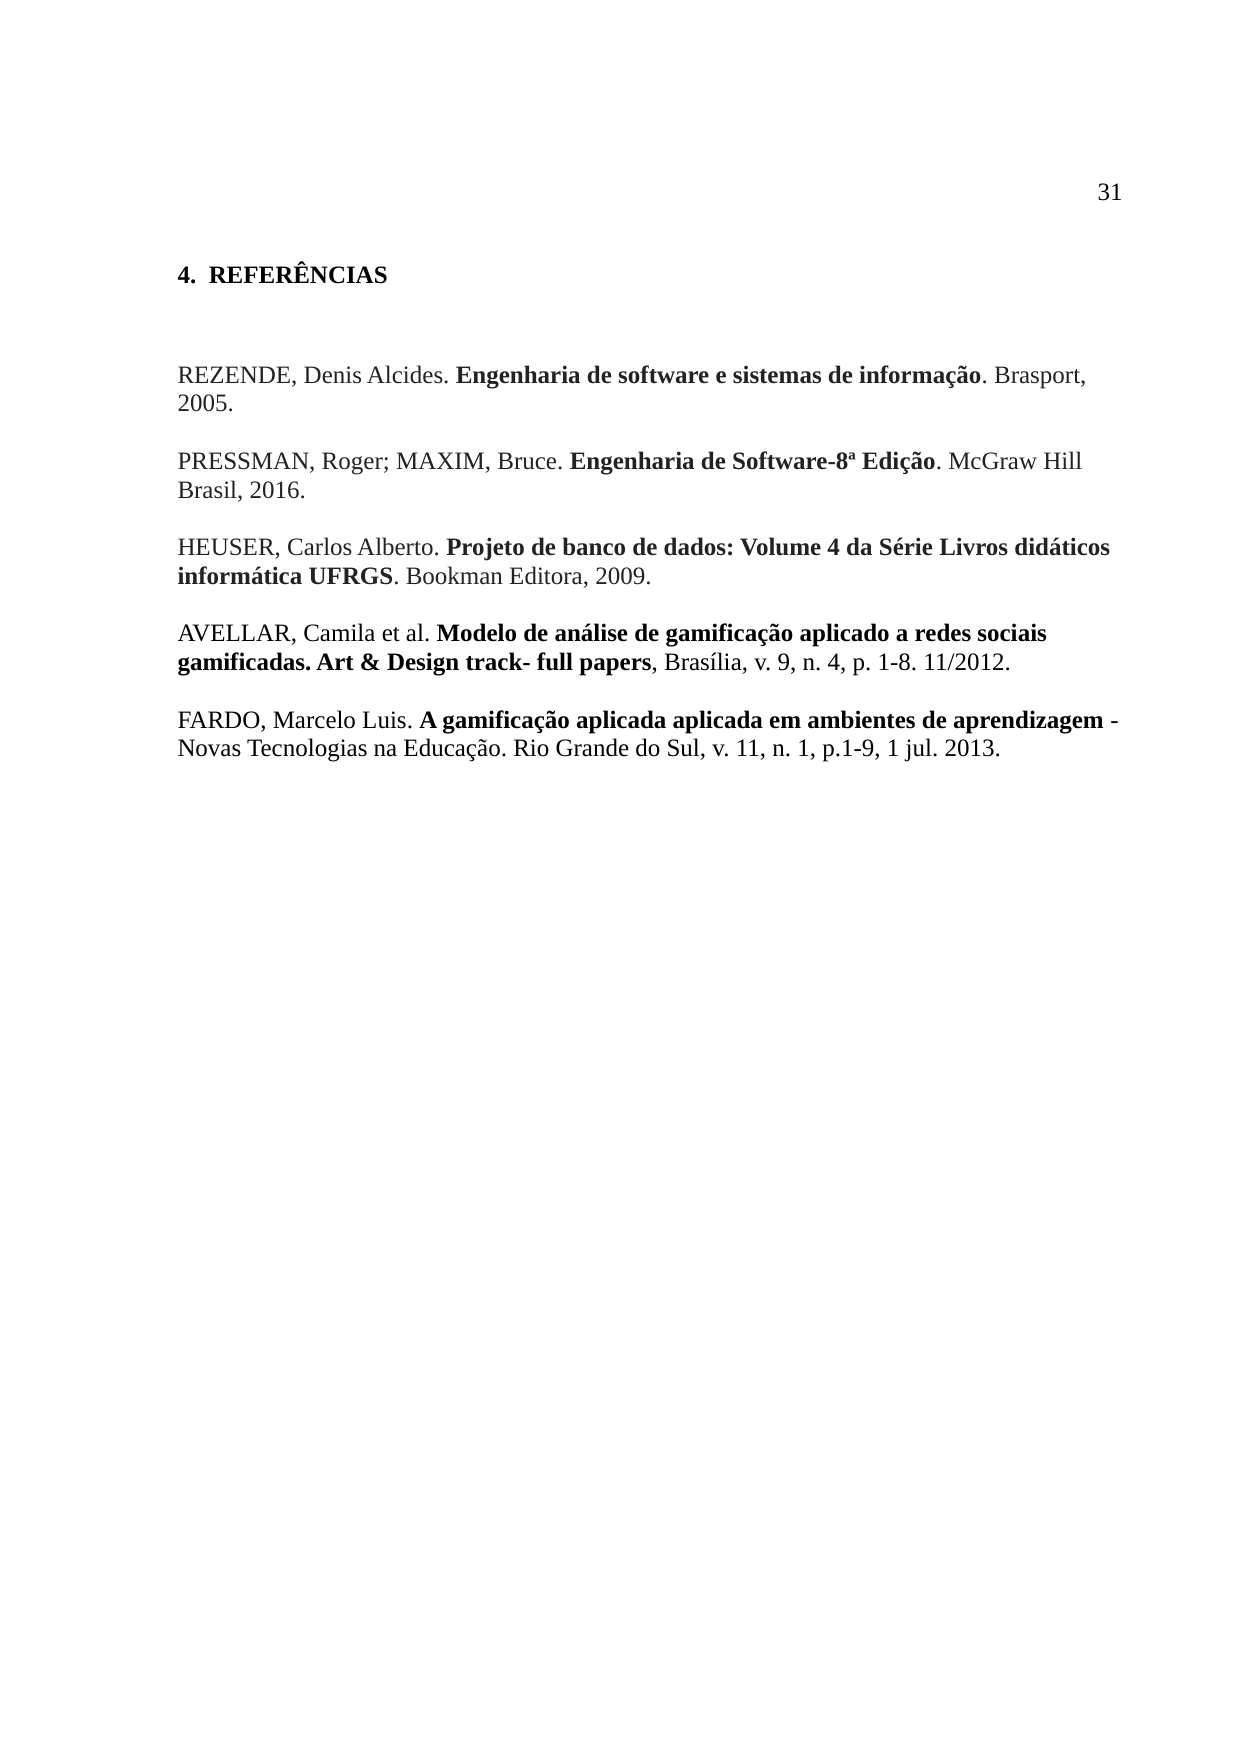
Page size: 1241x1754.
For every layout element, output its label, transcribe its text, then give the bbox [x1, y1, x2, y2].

text REZENDE, Denis Alcides. Engenharia de software e sistemas de informação. Brasport, 2005. PRESSMAN, Roger; MAXIM, Bruce. Engenharia de Software-8ª Edição. McGraw Hill Brasil, 2016. HEUSER, Carlos Alberto. Projeto de banco de dados: Volume 4 da Série Livros didáticos informática UFRGS. Bookman Editora, 2009. AVELLAR, Camila et al. Modelo de análise de gamificação aplicado a redes sociais gamificadas. Art & Design track- full papers, Brasília, v. 9, n. 4, p. 1-8. 11/2012. FARDO, Marcelo Luis. A gamificação aplicada aplicada em ambientes de aprendizagem - Novas Tecnologias na Educação. Rio Grande do Sul, v. 11, n. 1, p.1-9, 1 jul. 2013. [177, 360, 1122, 762]
subtitle Referências [177, 260, 1004, 289]
